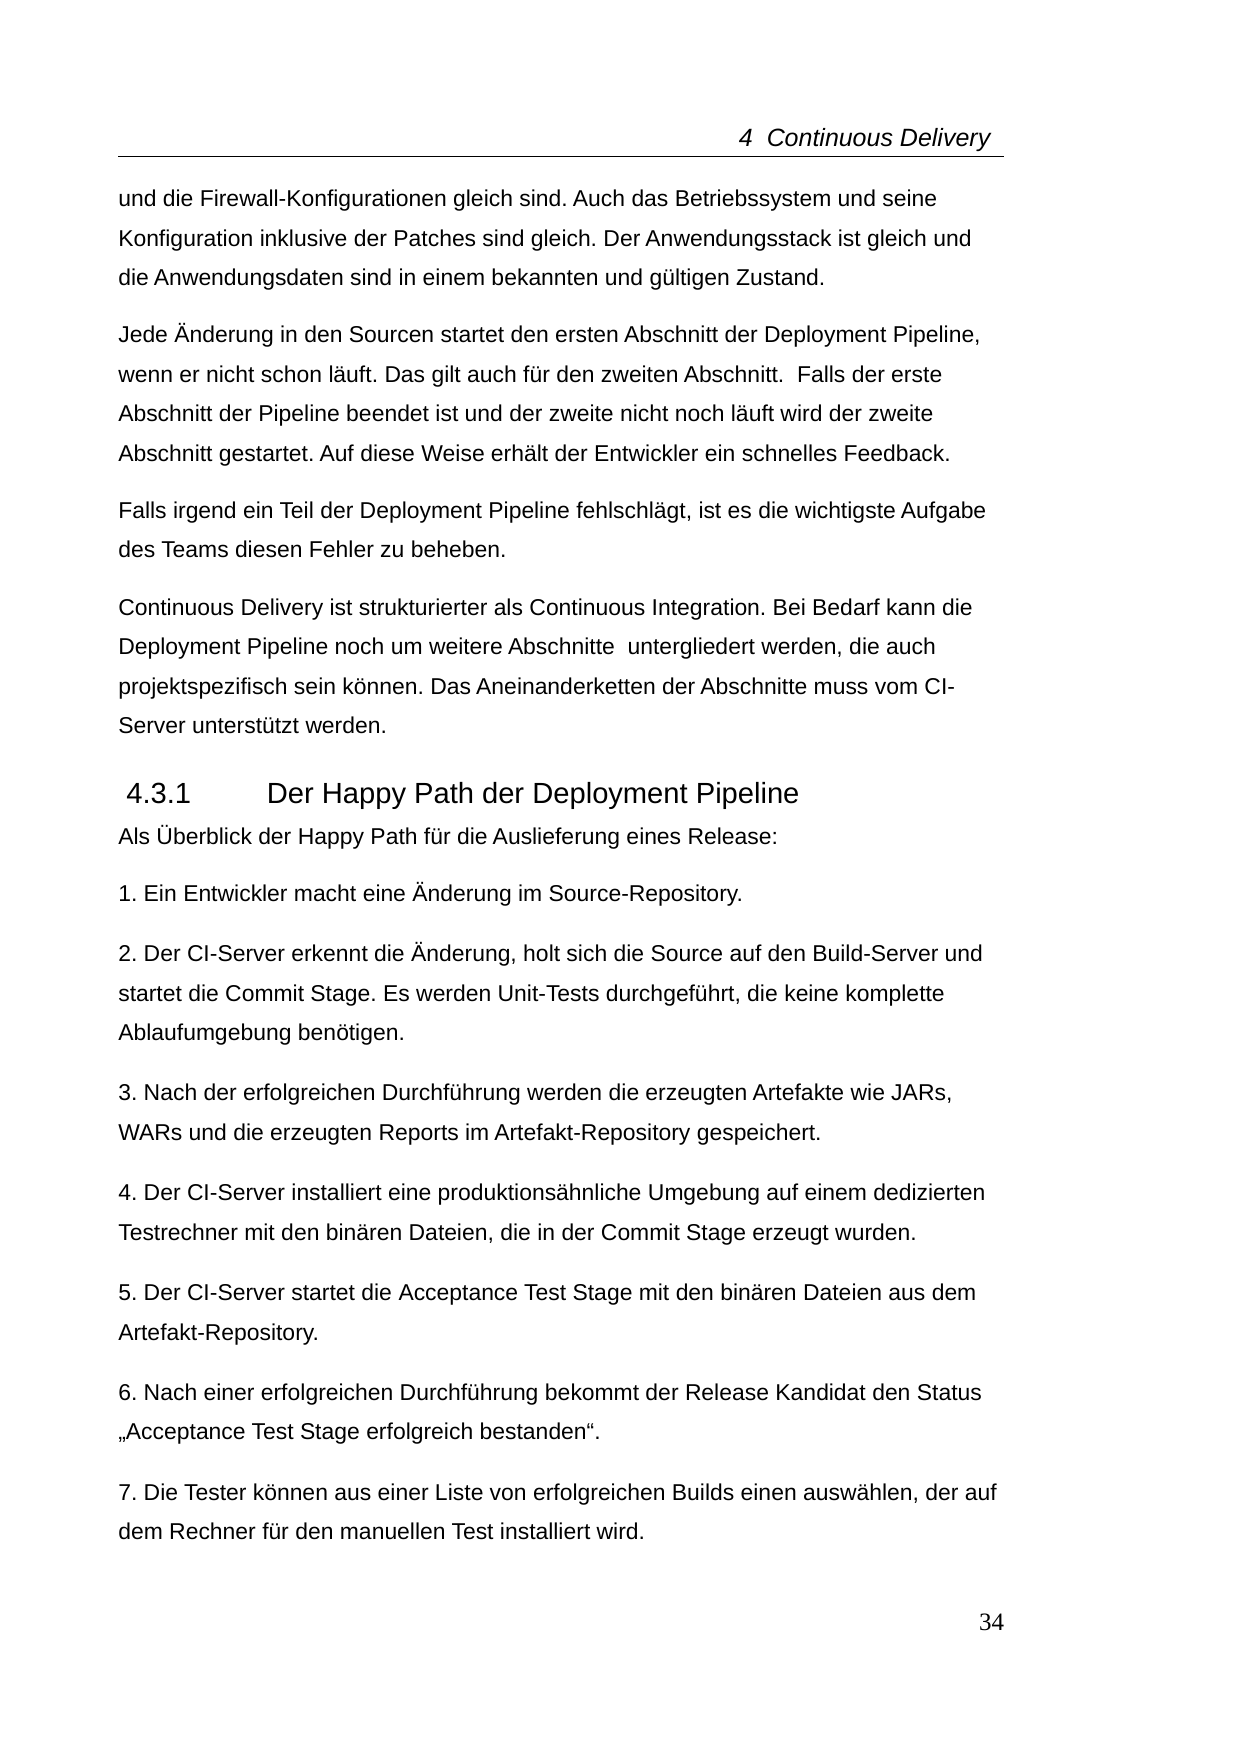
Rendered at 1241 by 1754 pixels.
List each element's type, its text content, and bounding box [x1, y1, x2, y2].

text 4. Der CI-Server installiert eine produktionsähnliche Umgebung auf einem dedizierten Testrechner mit den binären Dateien, die in der Commit Stage erzeugt wurden. [118, 1179, 1004, 1245]
text 5. Der CI-Server startet die Acceptance Test Stage mit den binären Dateien aus dem Artefakt-Repository. [118, 1279, 1004, 1345]
text Als Überblick der Happy Path für die Auslieferung eines Release: [118, 823, 1004, 849]
text 1. Ein Entwickler macht eine Änderung im Source-Repository. [118, 880, 1004, 906]
text 3. Nach der erfolgreichen Durchführung werden die erzeugten Artefakte wie JARs, WARs und die erzeugten Reports im Artefakt-Repository gespeichert. [118, 1079, 1004, 1145]
text 6. Nach einer erfolgreichen Durchführung bekommt der Release Kandidat den Status „Acceptance Test Stage erfolgreich bestanden“. [118, 1379, 1004, 1444]
text 7. Die Tester können aus einer Liste von erfolgreichen Builds einen auswählen, der auf dem Rechner für den manuellen Test installiert wird. [118, 1478, 1004, 1544]
text Jede Änderung in den Sourcen startet den ersten Abschnitt der Deployment Pipeline, wenn er nicht schon läuft. Das gilt auch für den zweiten Abschnitt. Falls der erste Abschnitt der Pipeline beendet ist und der zweite nicht noch läuft wird der zweite Abschnitt gestartet. Auf diese Weise erhält der Entwickler ein schnelles Feedback. [118, 321, 1004, 466]
subtitle Der Happy Path der Deployment Pipeline [118, 777, 1004, 810]
text und die Firewall-Konfigurationen gleich sind. Auch das Betriebssystem und seine Konfiguration inklusive der Patches sind gleich. Der Anwendungsstack ist gleich und die Anwendungsdaten sind in einem bekannten und gültigen Zustand. [118, 185, 1004, 291]
text Continuous Delivery ist strukturierter als Continuous Integration. Bei Bedarf kann die Deployment Pipeline noch um weitere Abschnitte untergliedert werden, die auch projektspezifisch sein können. Das Aneinanderketten der Abschnitte muss vom CI-Server unterstützt werden. [118, 594, 1004, 738]
text Falls irgend ein Teil der Deployment Pipeline fehlschlägt, ist es die wichtigste Aufgabe des Teams diesen Fehler zu beheben. [118, 497, 1004, 563]
text 2. Der CI-Server erkennt die Änderung, holt sich die Source auf den Build-Server und startet die Commit Stage. Es werden Unit-Tests durchgeführt, die keine komplette Ablaufumgebung benötigen. [118, 940, 1004, 1045]
